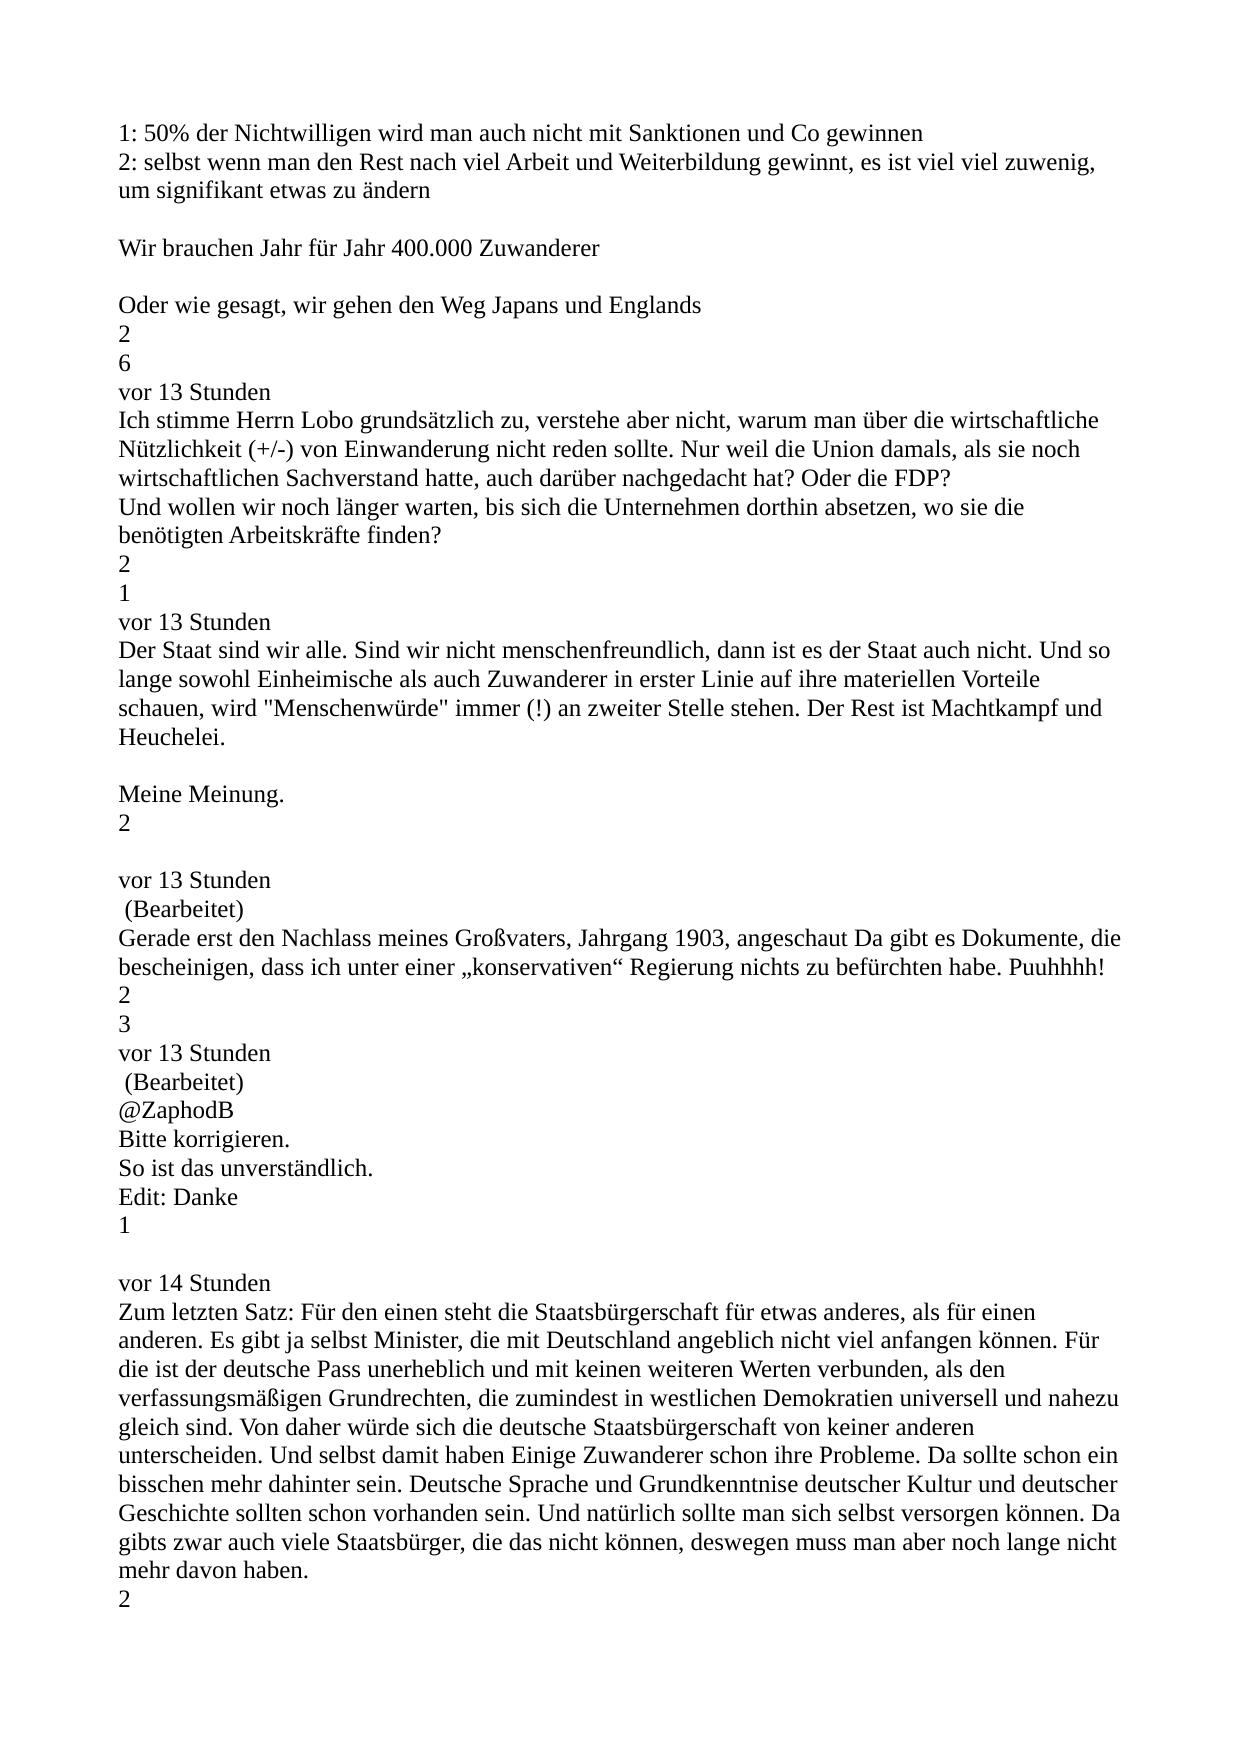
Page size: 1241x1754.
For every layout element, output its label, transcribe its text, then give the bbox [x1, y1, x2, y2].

text So ist das unverständlich. [118, 1153, 1122, 1182]
text Und wollen wir noch länger warten, bis sich die Unternehmen dorthin absetzen, wo sie die benötigten Arbeitskräfte finden? [118, 492, 1122, 549]
text Zum letzten Satz: Für den einen steht die Staatsbürgerschaft für etwas anderes, als für einen anderen. Es gibt ja selbst Minister, die mit Deutschland angeblich nicht viel anfangen können. Für die ist der deutsche Pass unerheblich und mit keinen weiteren Werten verbunden, als den verfassungsmäßigen Grundrechten, die zumindest in westlichen Demokratien universell und nahezu gleich sind. Von daher würde sich die deutsche Staatsbürgerschaft von keiner anderen unterscheiden. Und selbst damit haben Einige Zuwanderer schon ihre Probleme. Da sollte schon ein bisschen mehr dahinter sein. Deutsche Sprache und Grundkenntnise deutscher Kultur und deutscher Geschichte sollten schon vorhanden sein. Und natürlich sollte man sich selbst versorgen können. Da gibts zwar auch viele Staatsbürger, die das nicht können, deswegen muss man aber noch lange nicht mehr davon haben. [118, 1297, 1122, 1584]
text vor 14 Stunden [118, 1268, 1122, 1297]
text Oder wie gesagt, wir gehen den Weg Japans und Englands [118, 291, 1122, 319]
text 2 [118, 1584, 1122, 1613]
text Bitte korrigieren. [118, 1124, 1122, 1153]
text 2: selbst wenn man den Rest nach viel Arbeit und Weiterbildung gewinnt, es ist viel viel zuwenig, um signifikant etwas zu ändern [118, 147, 1122, 204]
text (Bearbeitet) [118, 894, 1122, 923]
text 1: 50% der Nichtwilligen wird man auch nicht mit Sanktionen und Co gewinnen [118, 118, 1122, 147]
text 1 [118, 578, 1122, 607]
text 6 [118, 348, 1122, 377]
text Edit: Danke [118, 1182, 1122, 1211]
text 2 [118, 981, 1122, 1009]
text Gerade erst den Nachlass meines Großvaters, Jahrgang 1903, angeschaut Da gibt es Dokumente, die bescheinigen, dass ich unter einer „konservativen“ Regierung nichts zu befürchten habe. Puuhhhh! [118, 923, 1122, 981]
text Meine Meinung. [118, 779, 1122, 808]
text 2 [118, 808, 1122, 837]
text @ZaphodB [118, 1096, 1122, 1124]
text 3 [118, 1009, 1122, 1038]
text 2 [118, 549, 1122, 578]
text vor 13 Stunden [118, 607, 1122, 636]
text 1 [118, 1211, 1122, 1239]
text Wir brauchen Jahr für Jahr 400.000 Zuwanderer [118, 233, 1122, 262]
text (Bearbeitet) [118, 1067, 1122, 1096]
text vor 13 Stunden [118, 377, 1122, 406]
text 2 [118, 319, 1122, 348]
text Der Staat sind wir alle. Sind wir nicht menschenfreundlich, dann ist es der Staat auch nicht. Und so lange sowohl Einheimische als auch Zuwanderer in erster Linie auf ihre materiellen Vorteile schauen, wird "Menschenwürde" immer (!) an zweiter Stelle stehen. Der Rest ist Machtkampf und Heuchelei. [118, 636, 1122, 751]
text vor 13 Stunden [118, 866, 1122, 894]
text vor 13 Stunden [118, 1038, 1122, 1067]
text Ich stimme Herrn Lobo grundsätzlich zu, verstehe aber nicht, warum man über die wirtschaftliche Nützlichkeit (+/-) von Einwanderung nicht reden sollte. Nur weil die Union damals, als sie noch wirtschaftlichen Sachverstand hatte, auch darüber nachgedacht hat? Oder die FDP? [118, 406, 1122, 492]
